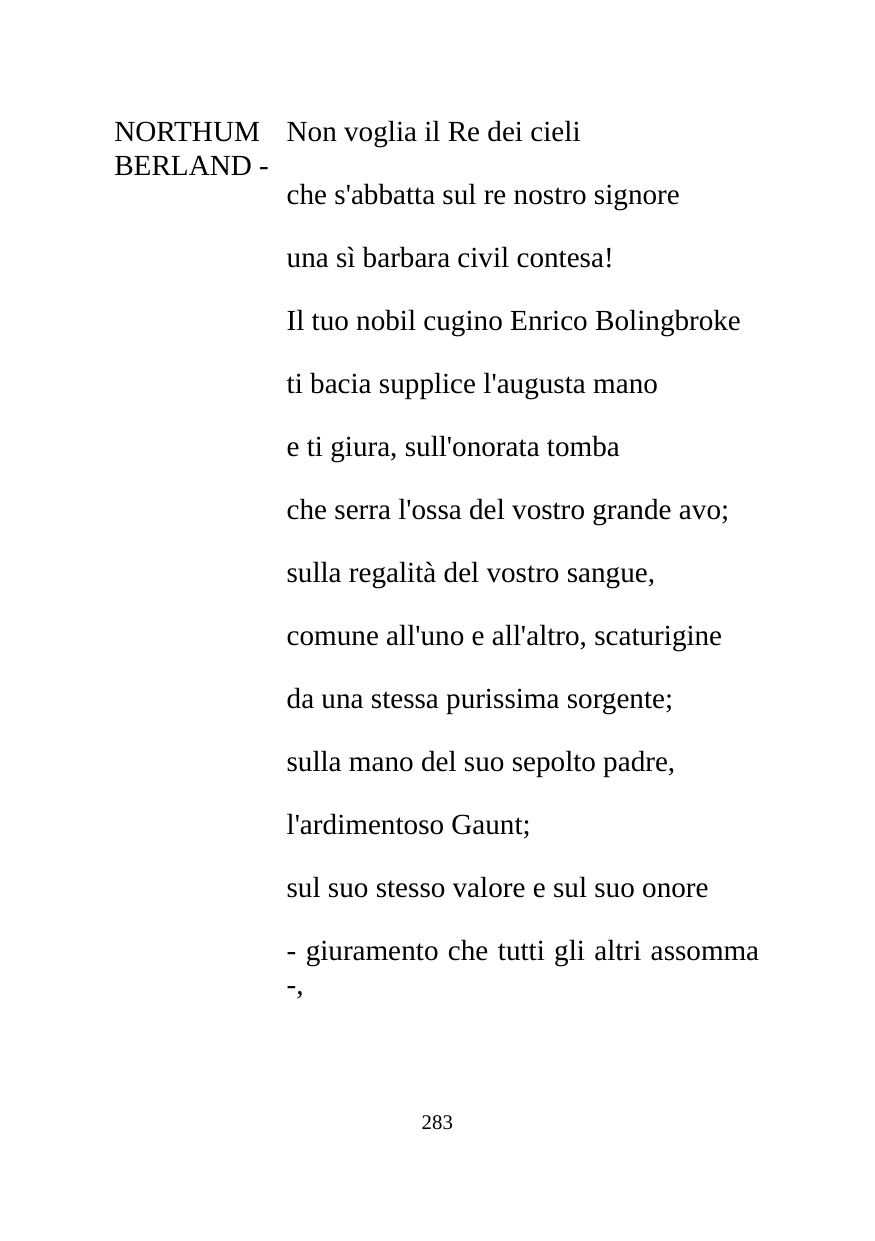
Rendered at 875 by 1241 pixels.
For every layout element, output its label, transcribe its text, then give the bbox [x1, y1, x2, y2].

table_cell Non voglia il Re dei cieli che s'abbatta sul re nostro signore una sì barbara civil contesa! Il tuo nobil cugino Enrico Bolingbroke ti bacia supplice l'augusta mano e ti giura, sull'onorata tomba che serra l'ossa del vostro grande avo; sulla regalità del vostro sangue, comune all'uno e all'altro, scaturigine da una stessa purissima sorgente; sulla mano del suo sepolto padre, l'ardimentoso Gaunt; sul suo stesso valore e sul suo onore - giuramento che tutti gli altri assomma -, [279, 106, 768, 1038]
table_cell NORTHUMBERLAND - [106, 106, 279, 1038]
